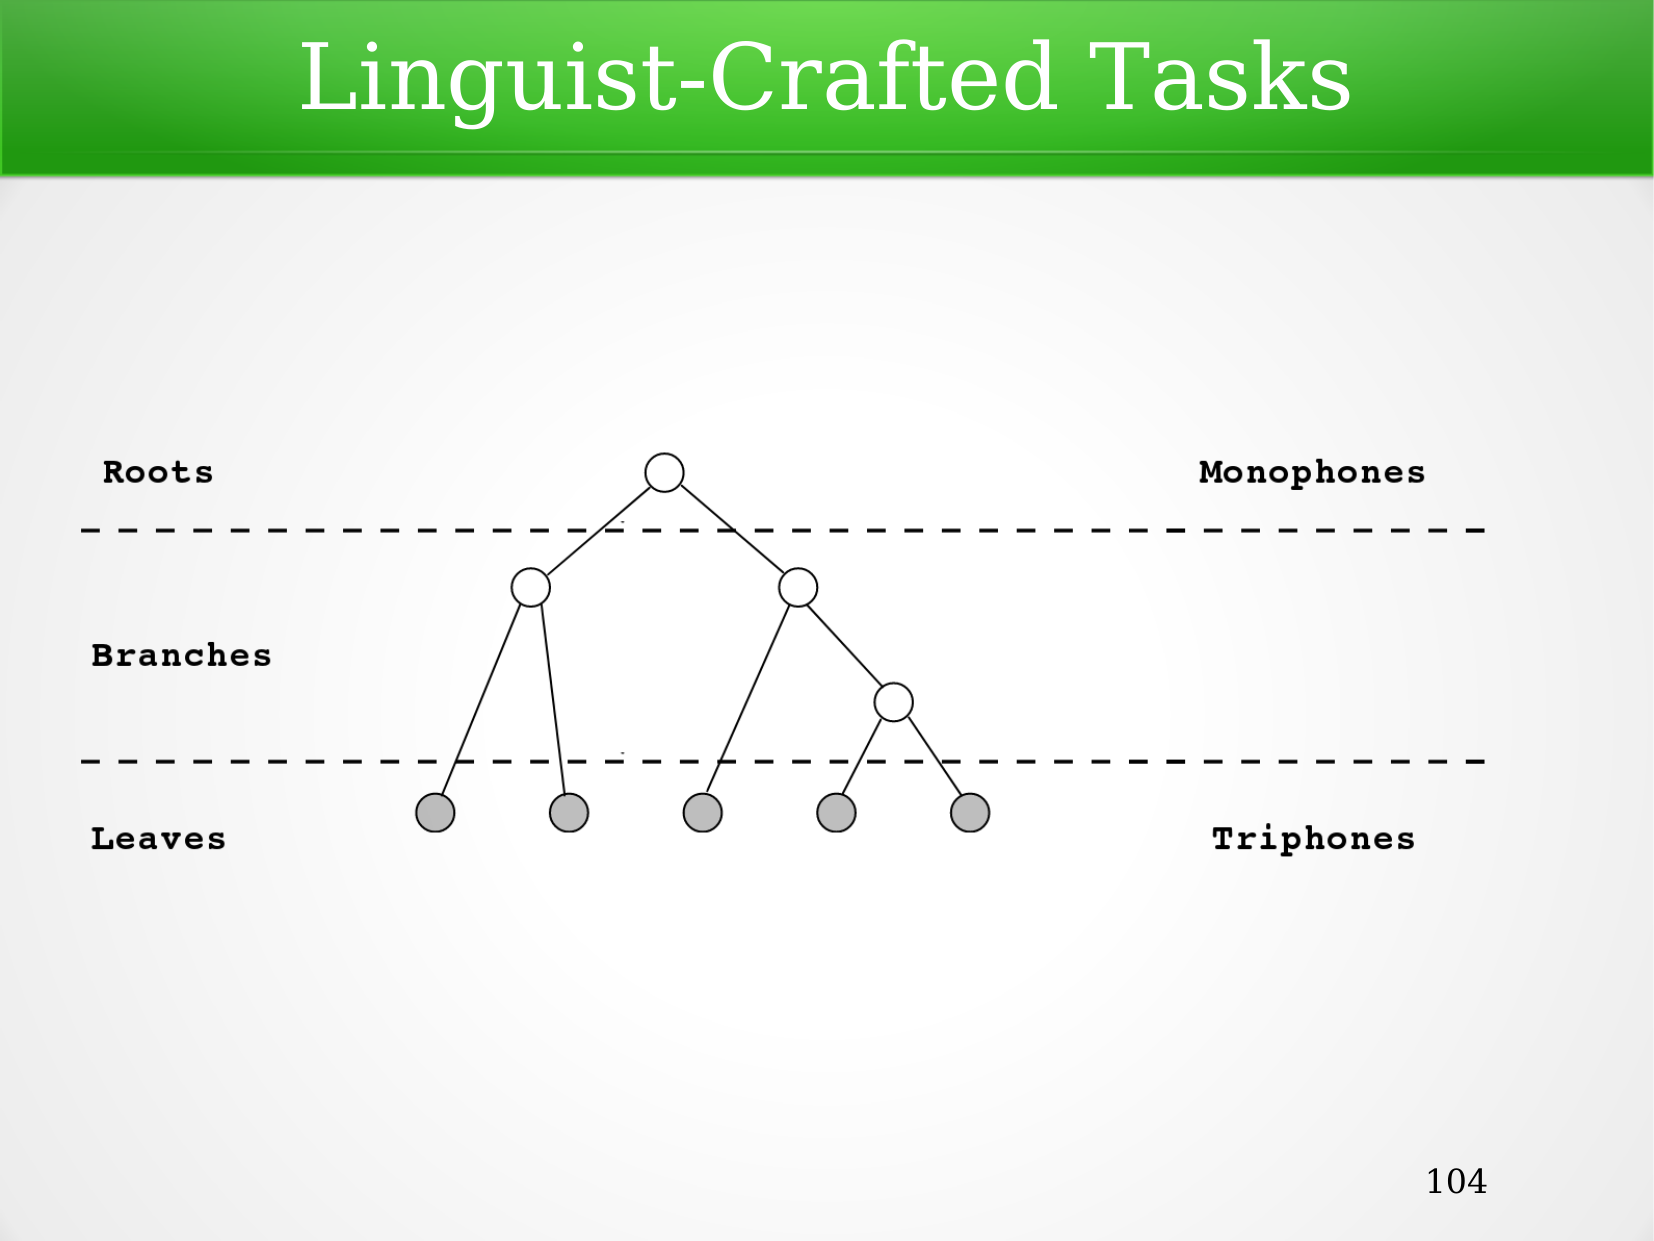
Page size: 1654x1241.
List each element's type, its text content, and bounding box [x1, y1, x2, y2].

title Linguist-Crafted Tasks [82, 11, 1571, 154]
picture [0, 0, 1654, 1241]
